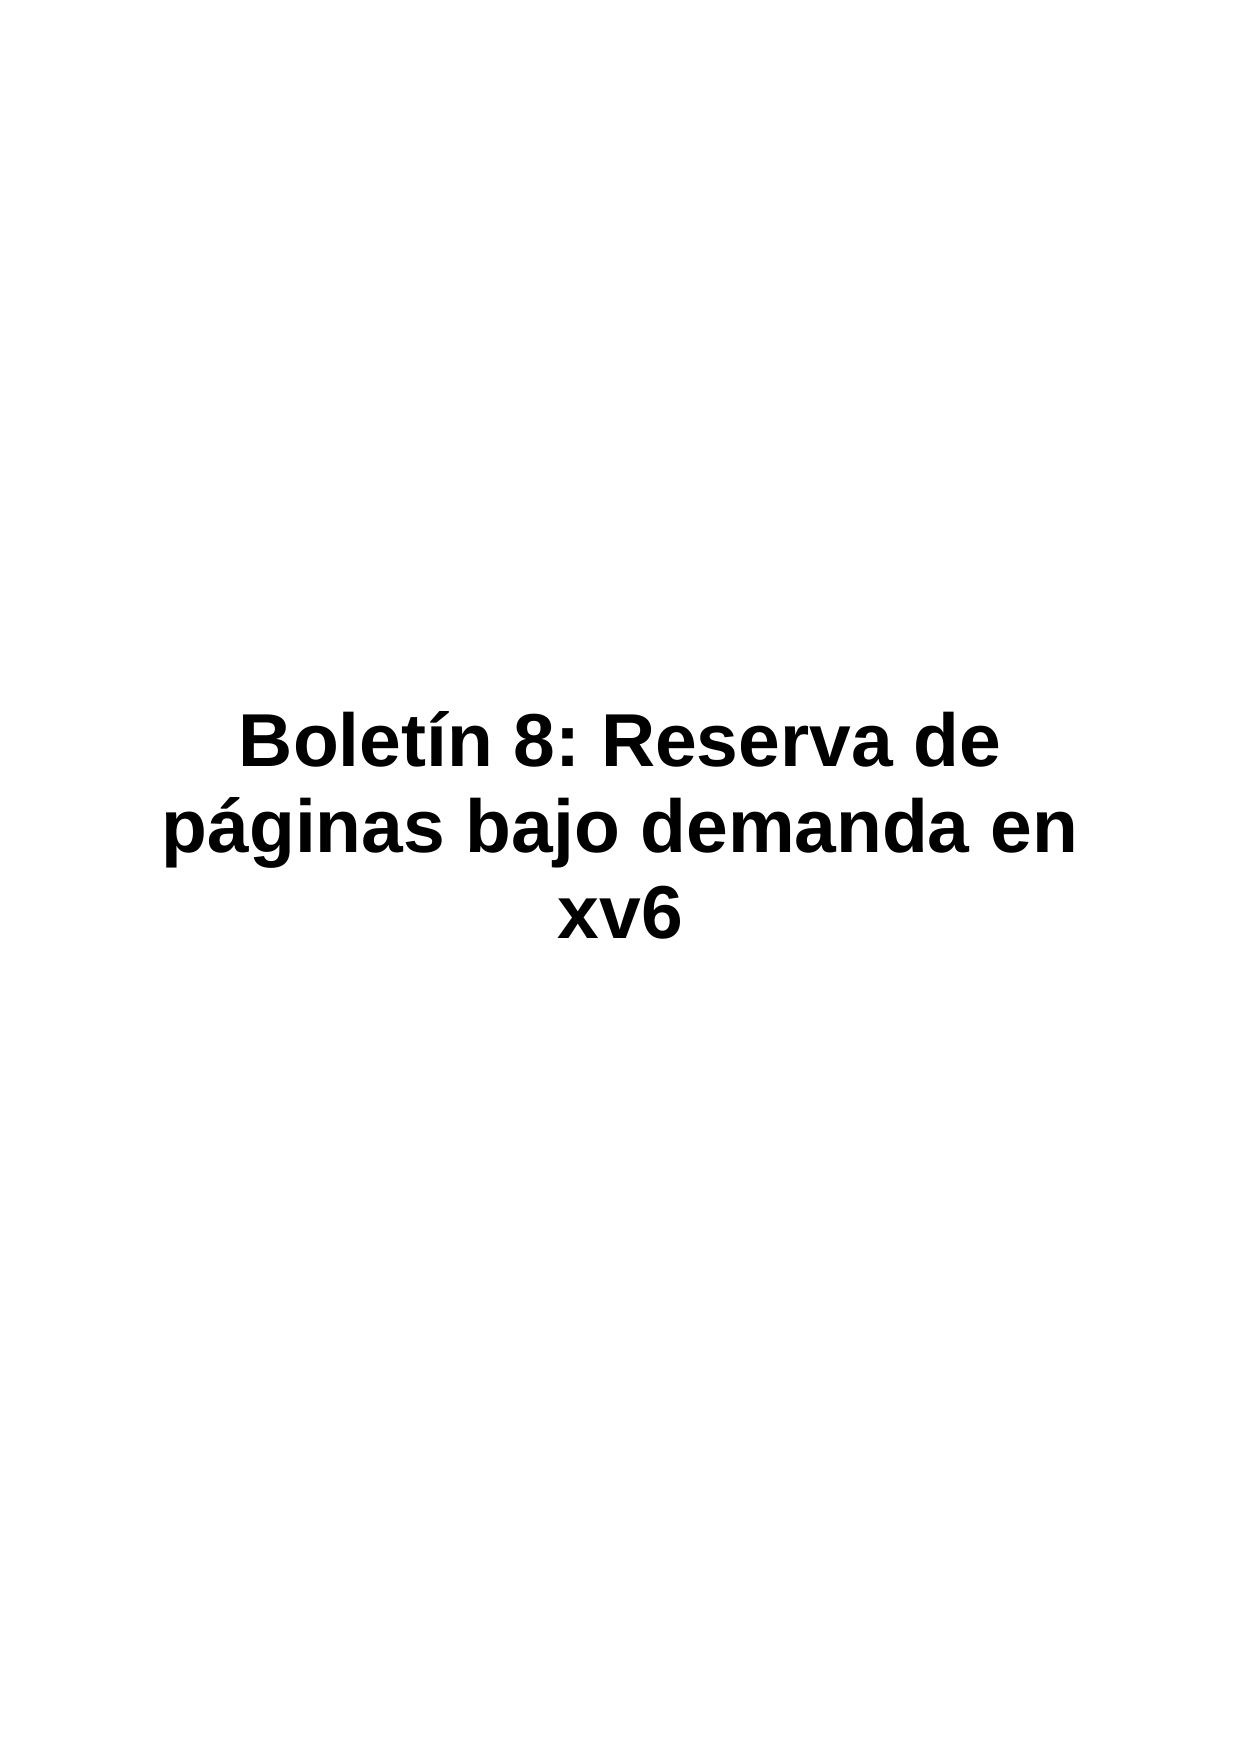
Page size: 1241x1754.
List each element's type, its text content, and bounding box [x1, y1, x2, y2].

subtitle Boletín 8: Reserva de páginas bajo demanda en xv6 [118, 696, 1122, 954]
